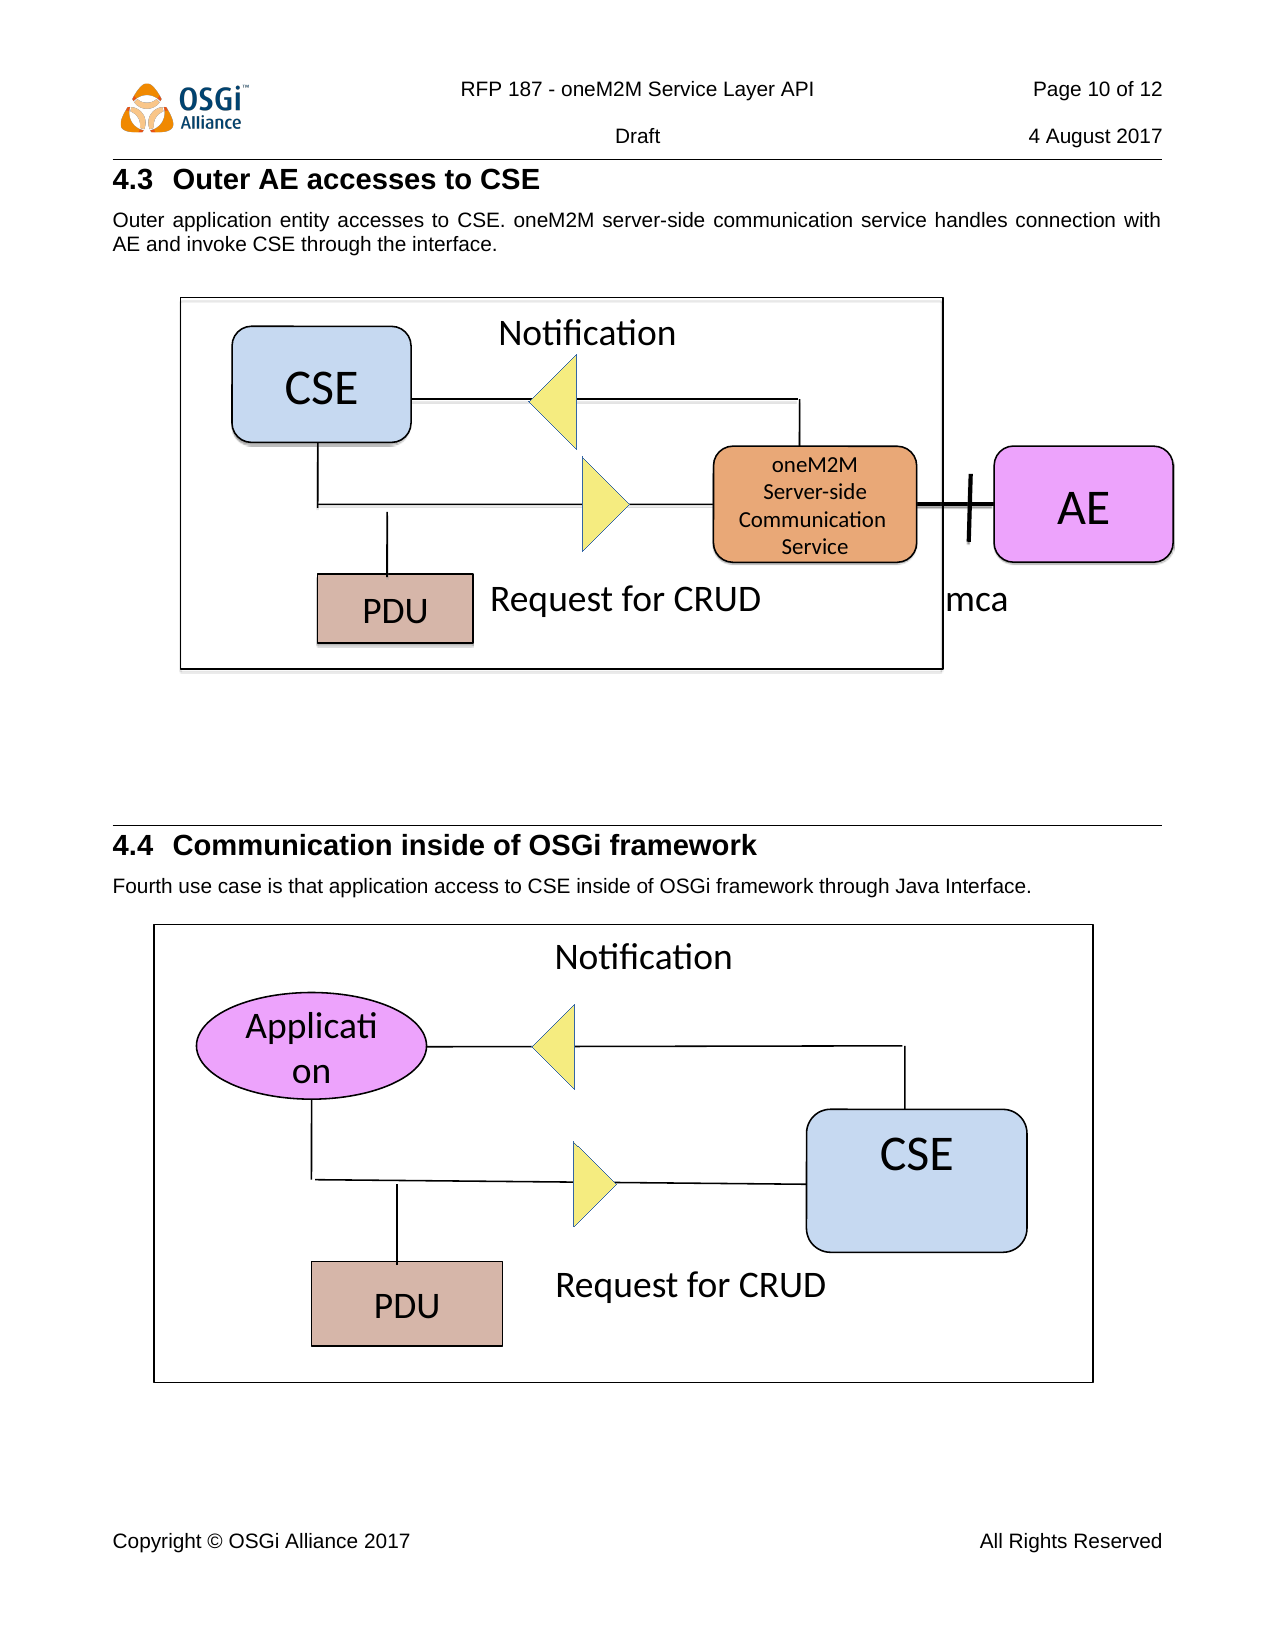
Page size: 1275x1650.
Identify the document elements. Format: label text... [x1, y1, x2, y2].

subtitle Outer AE accesses to CSE [112, 160, 1162, 196]
text Fourth use case is that application access to CSE inside of OSGi framework through Java Interface. [112, 874, 1162, 898]
text Outer application entity accesses to CSE. oneM2M server-side communication service handles connection with AE and invoke CSE through the interface. [112, 208, 1162, 256]
picture [113, 76, 257, 140]
subtitle Communication inside of OSGi framework [112, 826, 1162, 862]
